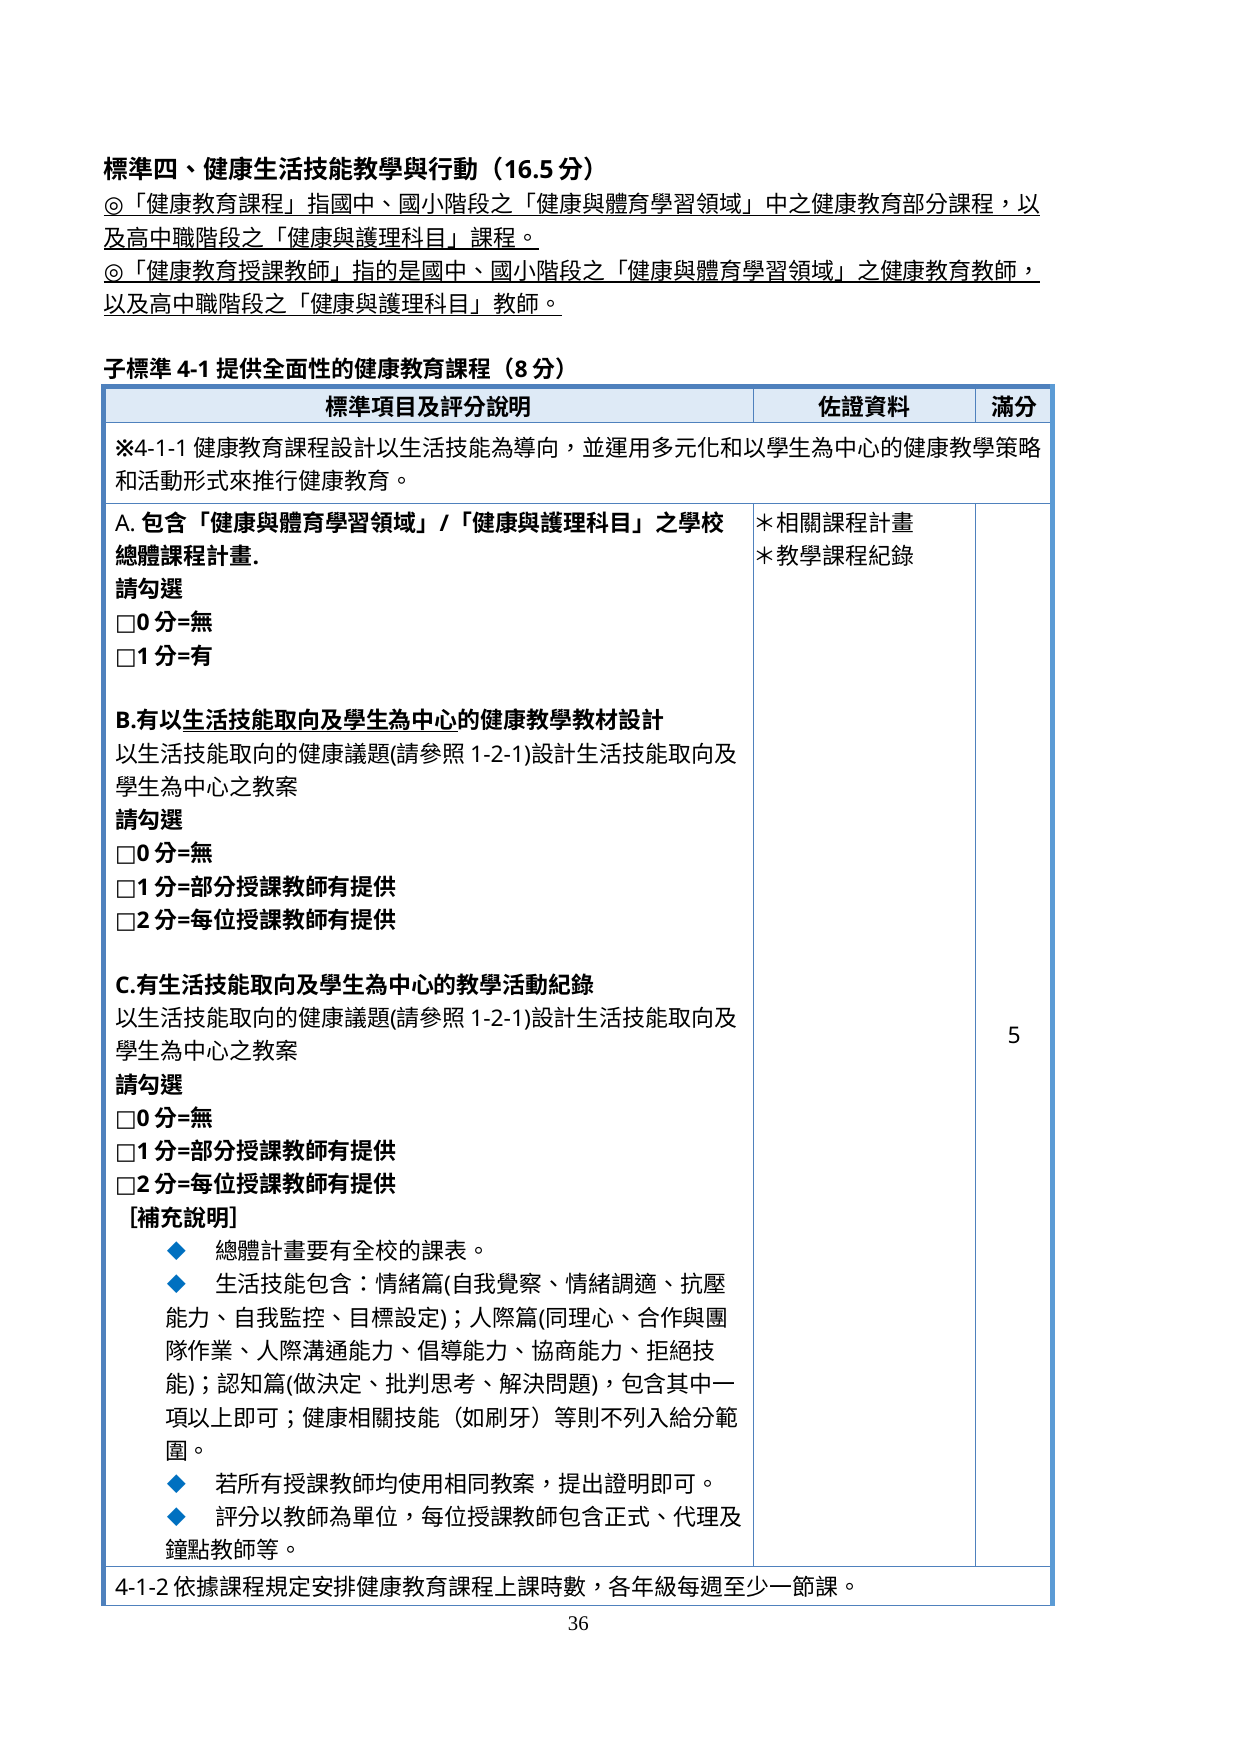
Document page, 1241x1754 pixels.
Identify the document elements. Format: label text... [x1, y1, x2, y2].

table_cell A. 包含「健康與體育學習領域」/「健康與護理科目」之學校總體課程計畫. 請勾選 □0分=無 □1分=有 B.有以生活技能取向及學生為中心的健康教學教材設計 以生活技能取向的健康議題(請參照1-2-1)設計生活技能取向及學生為中心之教案 請勾選 □0分=無 □1分=部分授課教師有提供 □2分=每位授課教師有提供 C.有生活技能取向及學生為中心的教學活動紀錄 以生活技能取向的健康議題(請參照1-2-1)設計生活技能取向及學生為中心之教案 請勾選 □0分=無 □1分=部分授課教師有提供 □2分=每位授課教師有提供 ［補充說明］ 總體計畫要有全校的課表。 生活技能包含：情緒篇(自我覺察、情緒調適、抗壓能力、自我監控、目標設定)；人際篇(同理心、合作與團隊作業、人際溝通能力、倡導能力、協商能力、拒絕技能)；認知篇(做決定、批判思考、解決問題)，包含其中一項以上即可；健康相關技能（如刷牙）等則不列入給分範圍。 若所有授課教師均使用相同教案，提出證明即可。 評分以教師為單位，每位授課教師包含正式、代理及鐘點教師等。 [106, 504, 753, 1566]
table_cell ※4-1-1健康教育課程設計以生活技能為導向，並運用多元化和以學生為中心的健康教學策略和活動形式來推行健康教育。 [106, 423, 1050, 503]
table_cell ＊相關課程計畫 ＊教學課程紀錄 [754, 504, 975, 1566]
text ◎「健康教育授課教師」指的是國中、國小階段之「健康與體育學習領域」之健康教育教師，以及高中職階段之「健康與護理科目」教師。 [103, 253, 1053, 319]
table_cell 5 [976, 504, 1050, 1566]
table_header 標準項目及評分說明 [106, 389, 753, 422]
text ◎「健康教育課程」指國中、國小階段之「健康與體育學習領域」中之健康教育部分課程，以及高中職階段之「健康與護理科目」課程。 [103, 186, 1053, 253]
text 標準四、健康生活技能教學與行動（16.5分） [103, 150, 1053, 186]
table_header 佐證資料 [754, 389, 975, 422]
text 子標準4-1 提供全面性的健康教育課程（8分） [103, 351, 1053, 384]
table_cell 4-1-2依據課程規定安排健康教育課程上課時數，各年級每週至少一節課。 [106, 1567, 1050, 1604]
table_header 滿分 [976, 389, 1050, 422]
